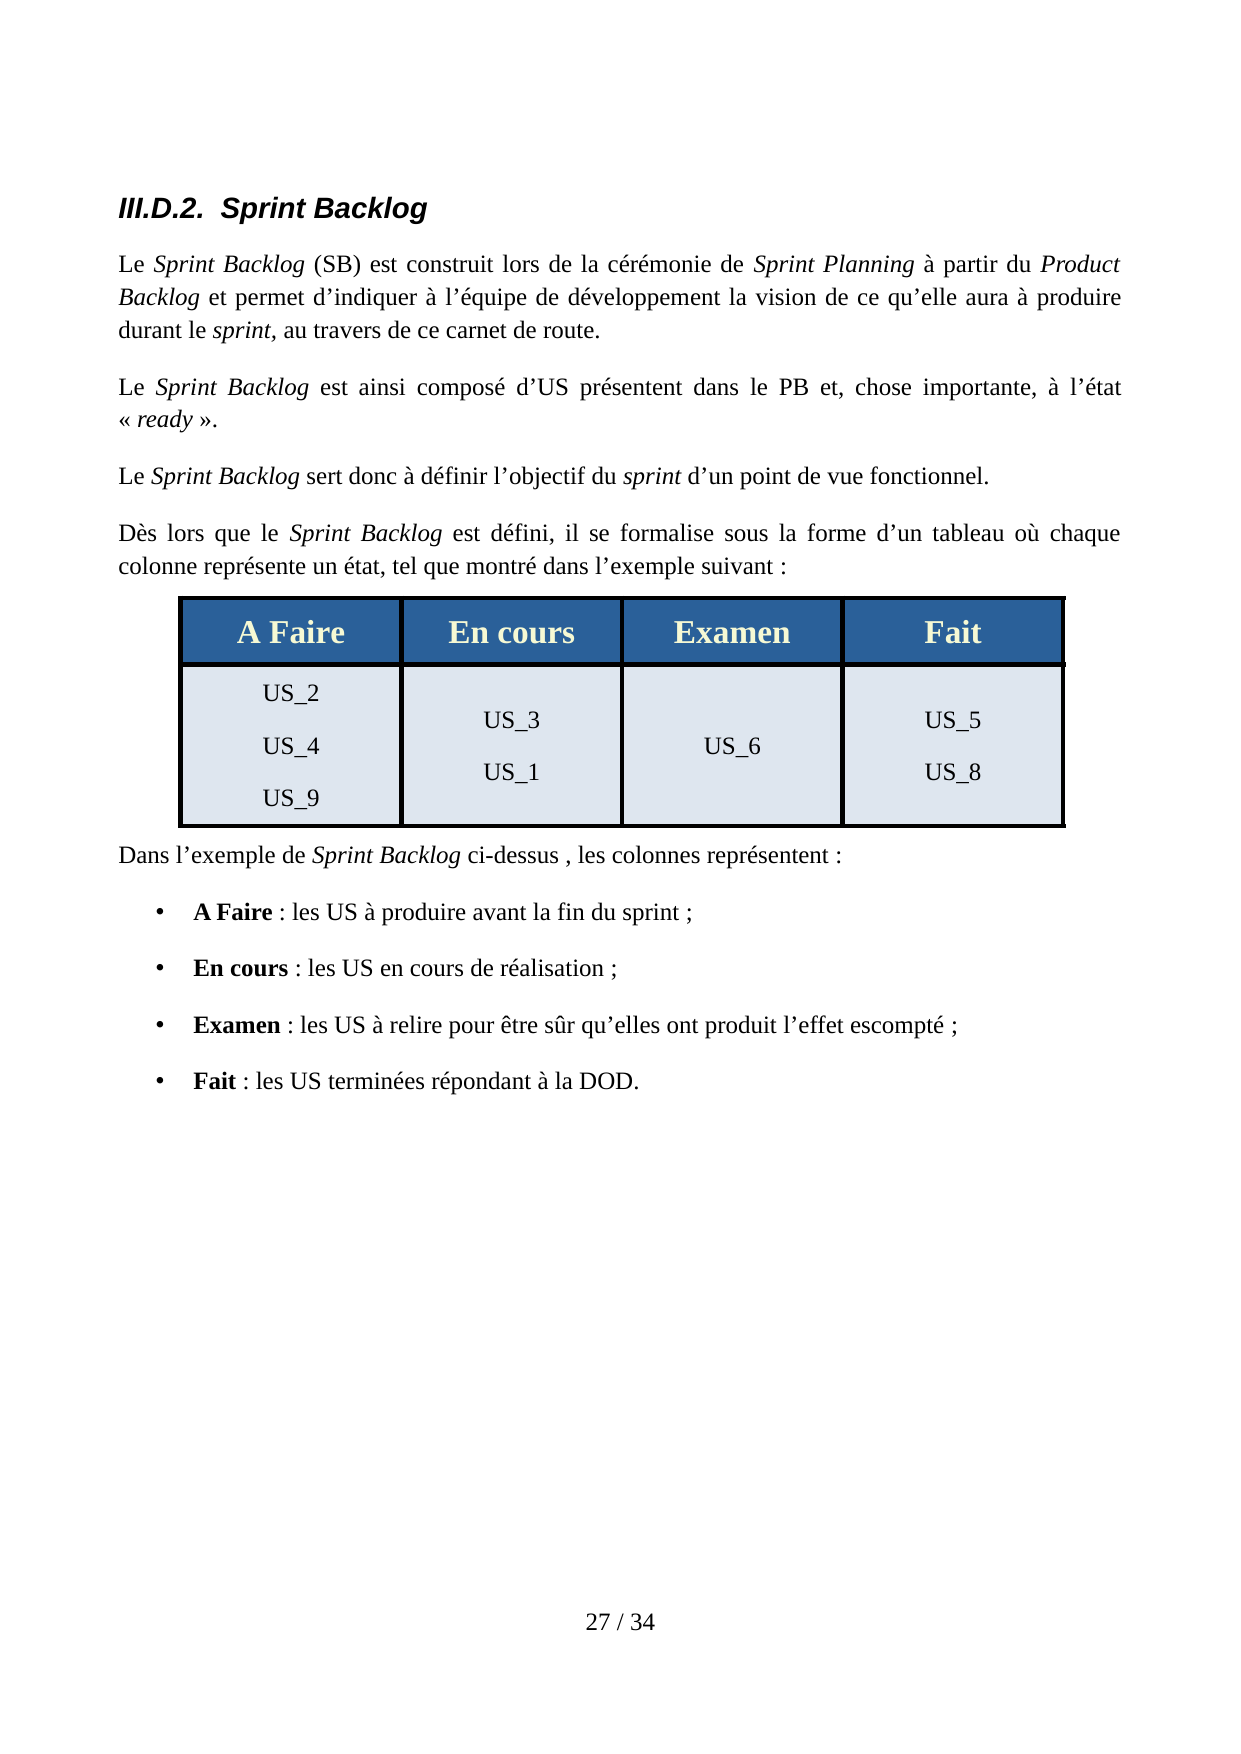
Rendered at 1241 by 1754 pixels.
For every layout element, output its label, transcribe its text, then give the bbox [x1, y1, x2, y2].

text Le Sprint Backlog (SB) est construit lors de la cérémonie de Sprint Planning à partir du Product Backlog et permet d’indiquer à l’équipe de développement la vision de ce qu’elle aura à produire durant le sprint, au travers de ce carnet de route. [118, 249, 1122, 344]
text Le Sprint Backlog est ainsi composé d’US présentent dans le PB et, chose importante, à l’état « ready ». [118, 372, 1122, 433]
table_header A Faire [183, 600, 399, 662]
text Dès lors que le Sprint Backlog est défini, il se formalise sous la forme d’un tableau où chaque colonne représente un état, tel que montré dans l’exemple suivant : [118, 518, 1122, 579]
list Examen : les US à relire pour être sûr qu’elles ont produit l’effet escompté ; [156, 1010, 1122, 1038]
table_cell US_6 [624, 667, 840, 824]
table_cell US_3 US_1 [404, 667, 620, 824]
table_cell US_2 US_4 US_9 [183, 667, 399, 824]
list En cours : les US en cours de réalisation ; [156, 953, 1122, 982]
subtitle Sprint Backlog [118, 191, 1122, 225]
list A Faire : les US à produire avant la fin du sprint ; [156, 897, 1122, 925]
table_header En cours [404, 600, 620, 662]
table_cell US_5 US_8 [845, 667, 1061, 824]
table_header Fait [845, 600, 1061, 662]
table_header Examen [624, 600, 840, 662]
list Fait : les US terminées répondant à la DOD. [156, 1066, 1122, 1095]
text Dans l’exemple de Sprint Backlog ci-dessus , les colonnes représentent : [118, 840, 1122, 869]
text Le Sprint Backlog sert donc à définir l’objectif du sprint d’un point de vue fonctionnel. [118, 461, 1122, 490]
